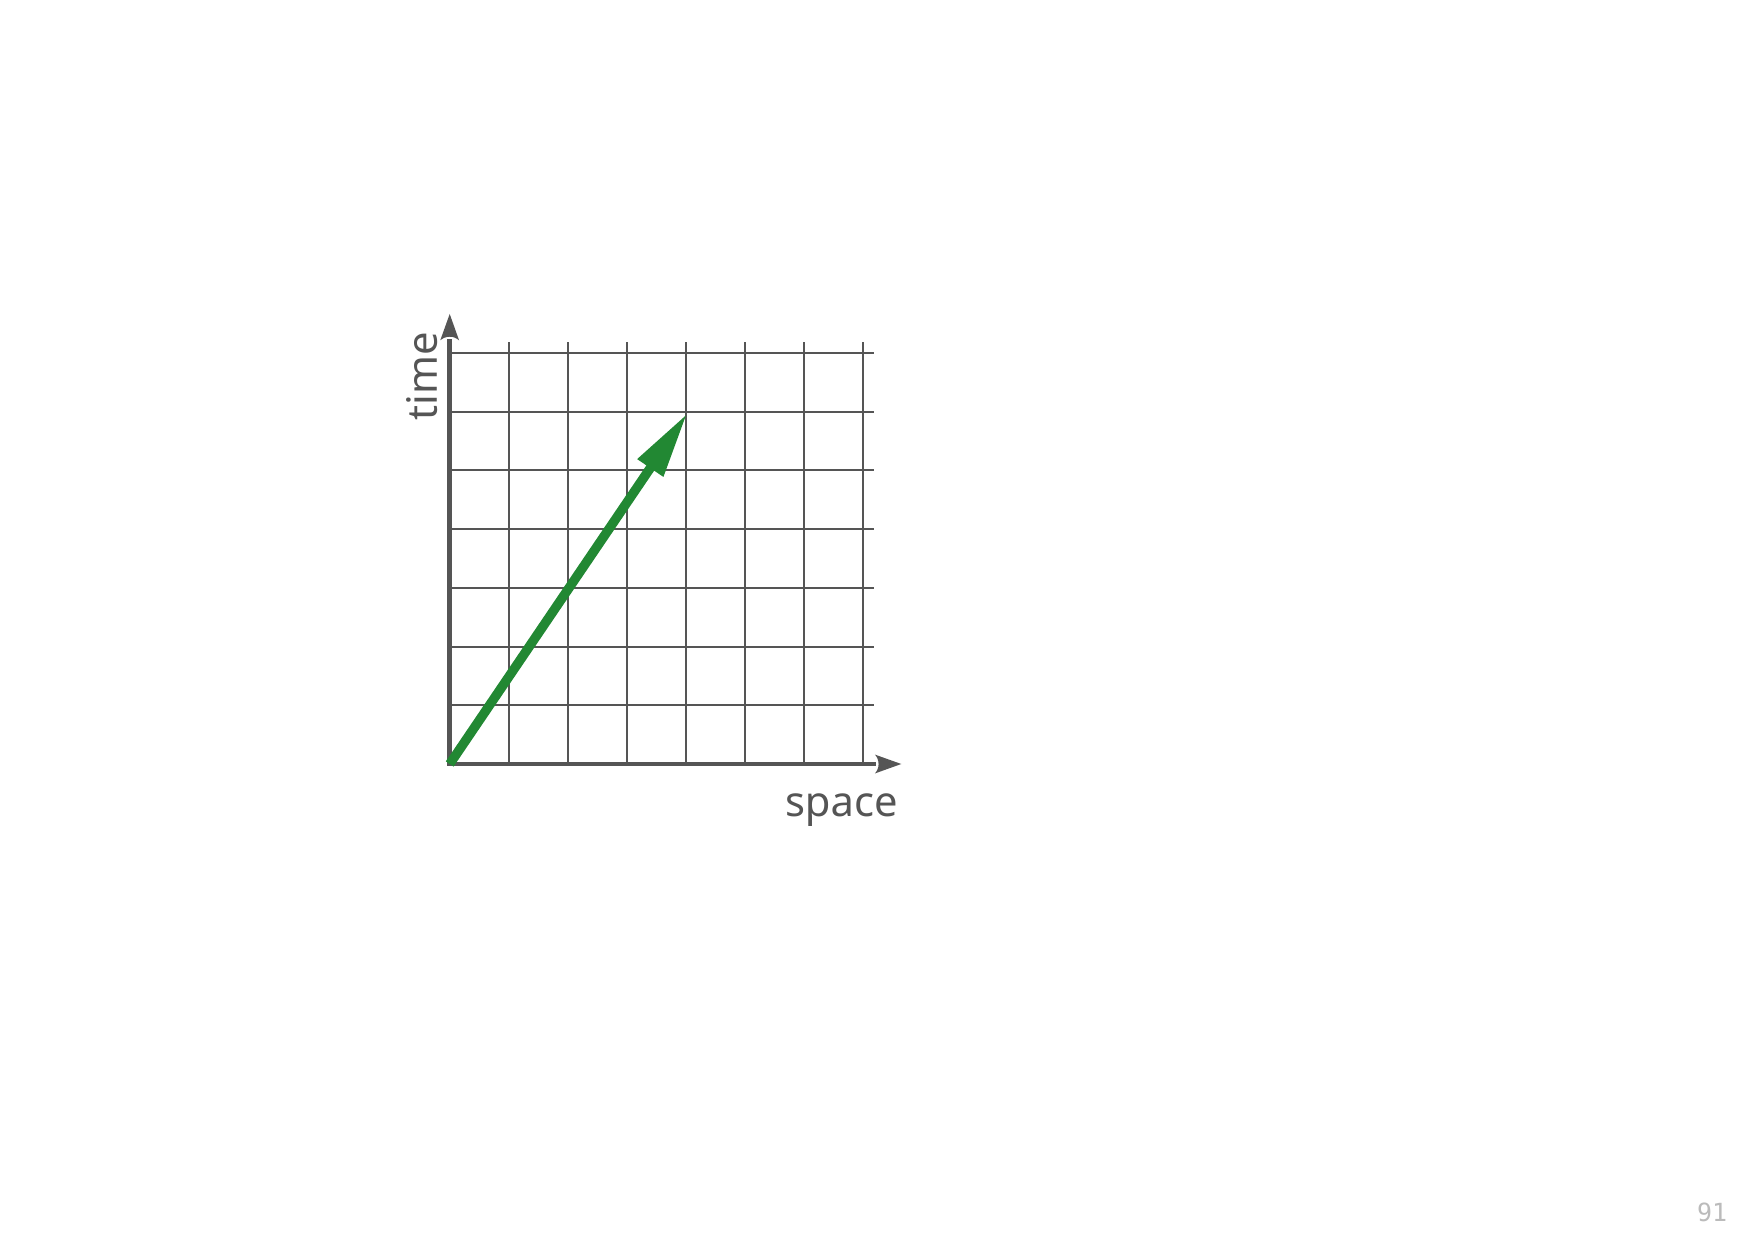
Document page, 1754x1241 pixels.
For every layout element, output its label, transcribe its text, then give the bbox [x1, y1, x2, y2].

text_box space [770, 764, 903, 821]
text_box time [384, 322, 442, 436]
